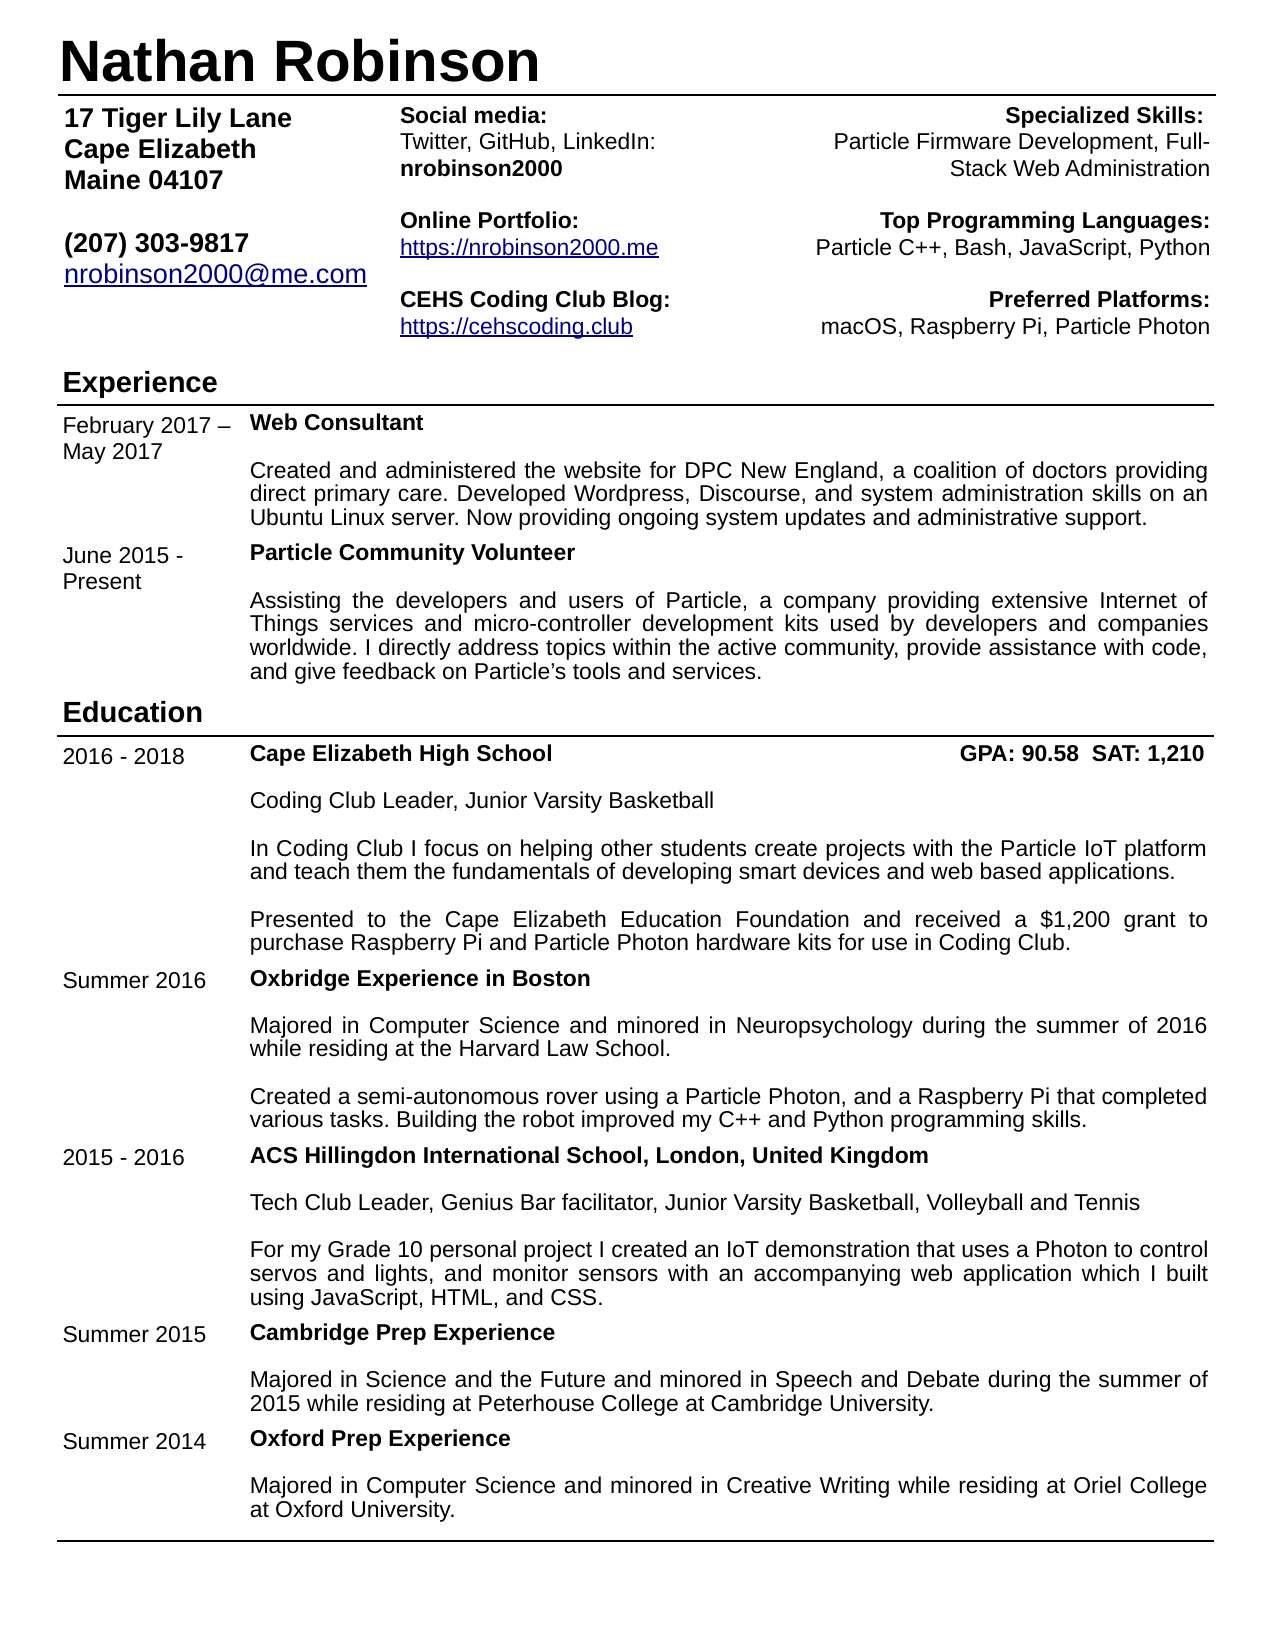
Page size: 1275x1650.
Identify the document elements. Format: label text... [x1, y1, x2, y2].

table_cell Oxford Prep Experience Majored in Computer Science and minored in Creative Writing while residing at Oriel College at Oxford University. [244, 1422, 1214, 1540]
table_cell 2016 - 2018 [57, 737, 244, 961]
table_header 17 Tiger Lily Lane Cape Elizabeth Maine 04107 (207) 303-9817 nrobinson2000@me.com [58, 96, 394, 345]
table_cell [244, 690, 1214, 735]
table_header Specialized Skills: Particle Firmware Development, Full-Stack Web Administration Top Programming Languages: Particle C++, Bash, JavaScript, Python Preferred Platforms: macOS, Raspberry Pi, Particle Photon [796, 96, 1216, 345]
table_cell Summer 2016 [57, 961, 244, 1138]
text Nathan Robinson [59, 27, 1216, 94]
table_header Experience [57, 359, 244, 404]
table_cell Cape Elizabeth High School GPA: 90.58 SAT: 1,210 Coding Club Leader, Junior Varsity Basketball In Coding Club I focus on helping other students create projects with the Particle IoT platform and teach them the fundamentals of developing smart devices and web based applications. Presented to the Cape Elizabeth Education Foundation and received a $1,200 grant to purchase Raspberry Pi and Particle Photon hardware kits for use in Coding Club. [244, 737, 1214, 961]
table_cell Education [57, 690, 244, 735]
table_cell June 2015 - Present [57, 536, 244, 690]
table_cell Summer 2015 [57, 1316, 244, 1422]
table_cell Summer 2014 [57, 1422, 244, 1540]
table_cell Cambridge Prep Experience Majored in Science and the Future and minored in Speech and Debate during the summer of 2015 while residing at Peterhouse College at Cambridge University. [244, 1316, 1214, 1422]
table_header Social media: Twitter, GitHub, LinkedIn: nrobinson2000 Online Portfolio: https://nrobinson2000.me CEHS Coding Club Blog: https://cehscoding.club [394, 96, 796, 345]
table_cell February 2017 – May 2017 [57, 406, 244, 536]
table_cell Oxbridge Experience in Boston Majored in Computer Science and minored in Neuropsychology during the summer of 2016 while residing at the Harvard Law School. Created a semi-autonomous rover using a Particle Photon, and a Raspberry Pi that completed various tasks. Building the robot improved my C++ and Python programming skills. [244, 961, 1214, 1138]
table_cell ACS Hillingdon International School, London, United Kingdom Tech Club Leader, Genius Bar facilitator, Junior Varsity Basketball, Volleyball and Tennis For my Grade 10 personal project I created an IoT demonstration that uses a Photon to control servos and lights, and monitor sensors with an accompanying web application which I built using JavaScript, HTML, and CSS. [244, 1139, 1214, 1316]
table_cell Particle Community Volunteer Assisting the developers and users of Particle, a company providing extensive Internet of Things services and micro-controller development kits used by developers and companies worldwide. I directly address topics within the active community, provide assistance with code, and give feedback on Particle’s tools and services. [244, 536, 1214, 690]
table_cell Web Consultant Created and administered the website for DPC New England, a coalition of doctors providing direct primary care. Developed Wordpress, Discourse, and system administration skills on an Ubuntu Linux server. Now providing ongoing system updates and administrative support. [244, 406, 1214, 536]
table_cell 2015 - 2016 [57, 1139, 244, 1316]
table_header [244, 359, 1214, 404]
